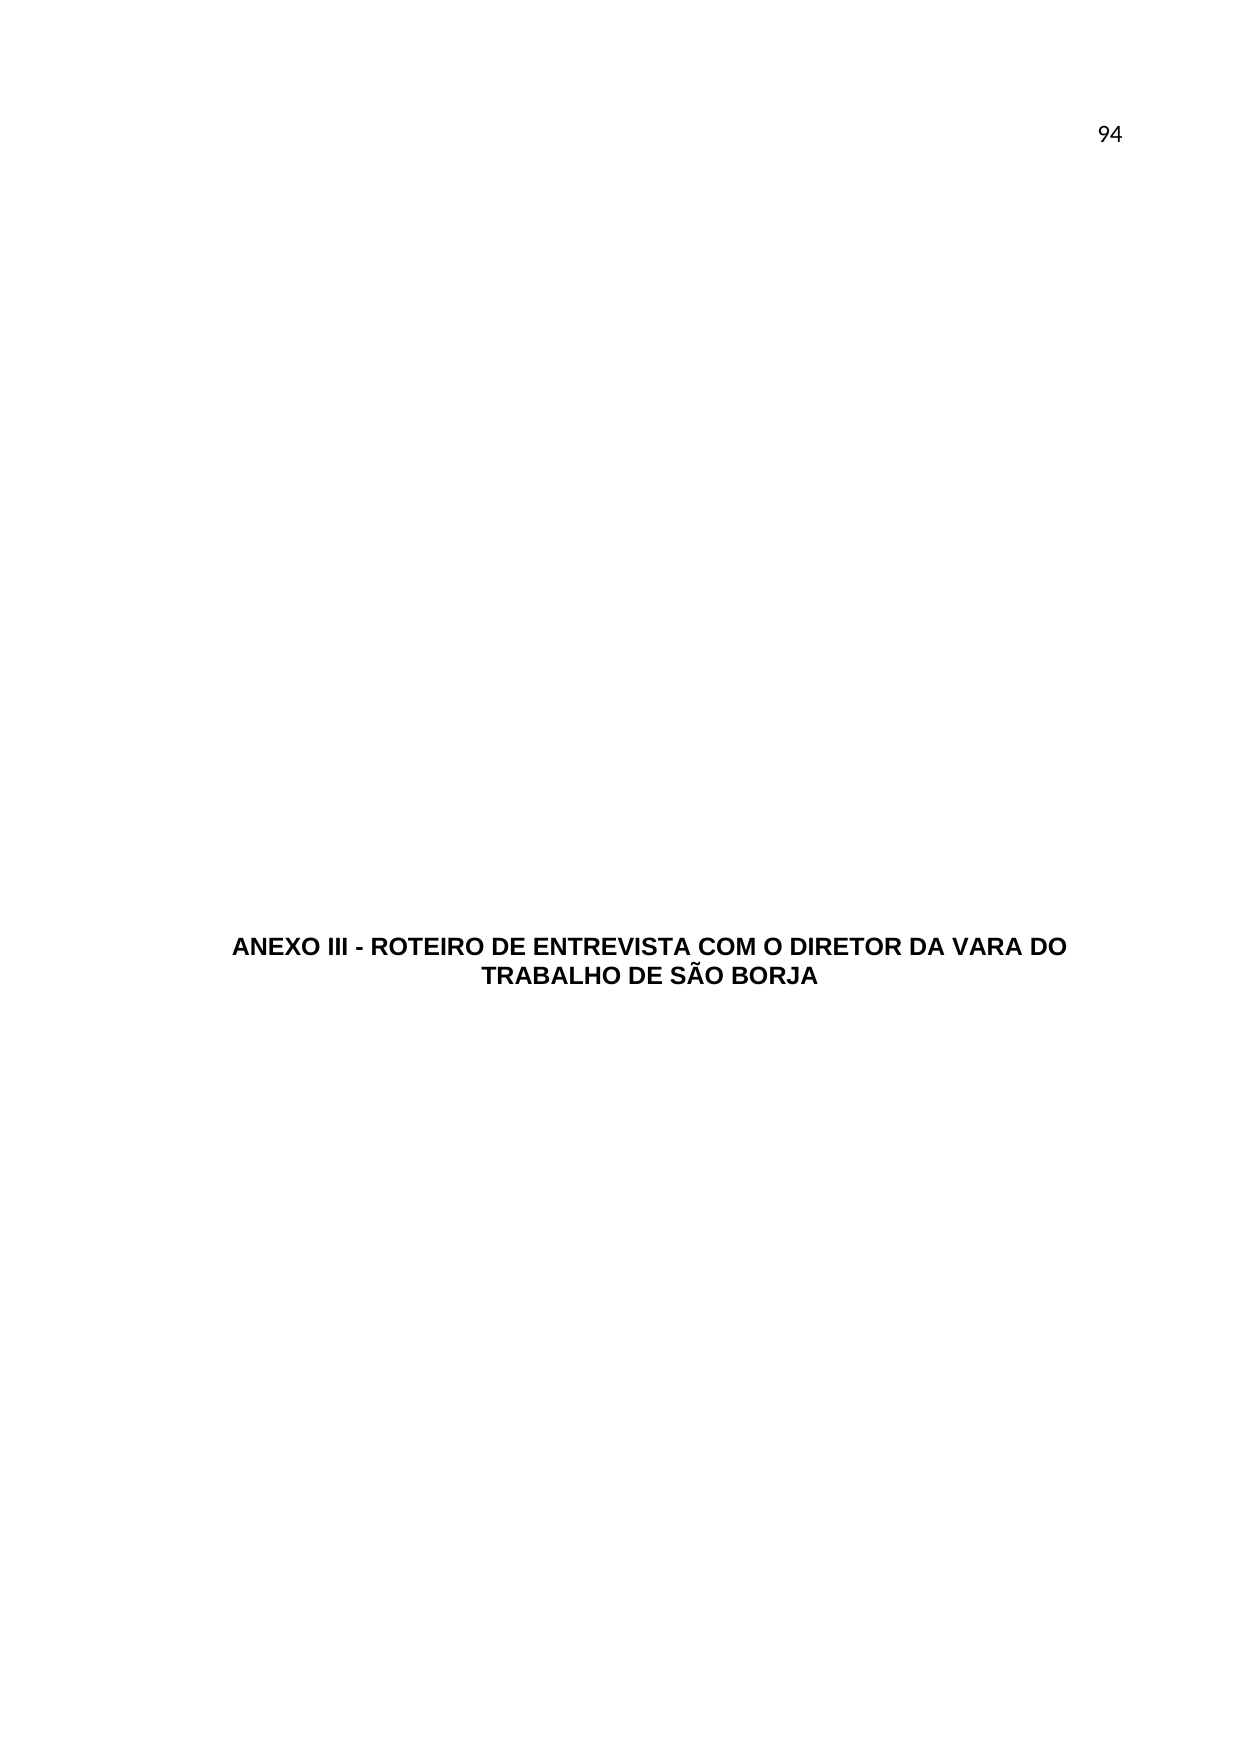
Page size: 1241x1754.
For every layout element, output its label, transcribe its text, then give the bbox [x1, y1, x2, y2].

text ANEXO III - ROTEIRO DE ENTREVISTA COM O DIRETOR DA VARA DO TRABALHO DE SÃO BORJA [177, 932, 1122, 990]
